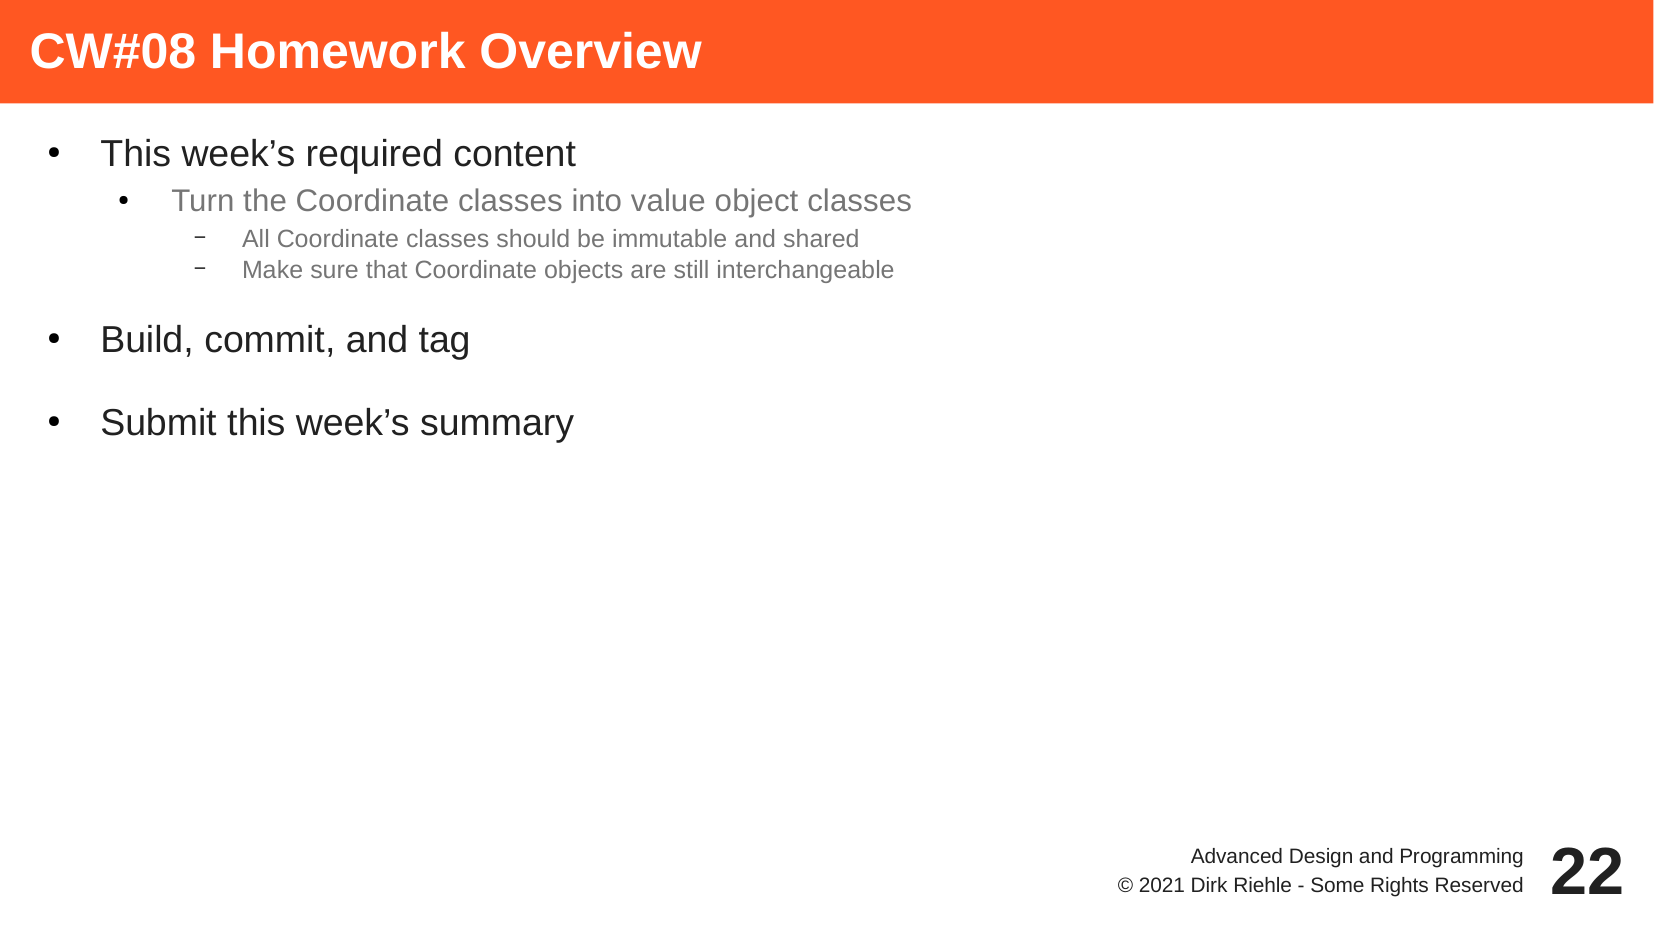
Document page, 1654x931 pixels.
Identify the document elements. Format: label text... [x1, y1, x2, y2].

list This week’s required content Turn the Coordinate classes into value object classes All Coordinate classes should be immutable and shared Make sure that Coordinate objects are still interchangeable Build, commit, and tag Submit this week’s summary [29, 132, 1625, 813]
title CW#08 Homework Overview [0, 0, 1654, 104]
